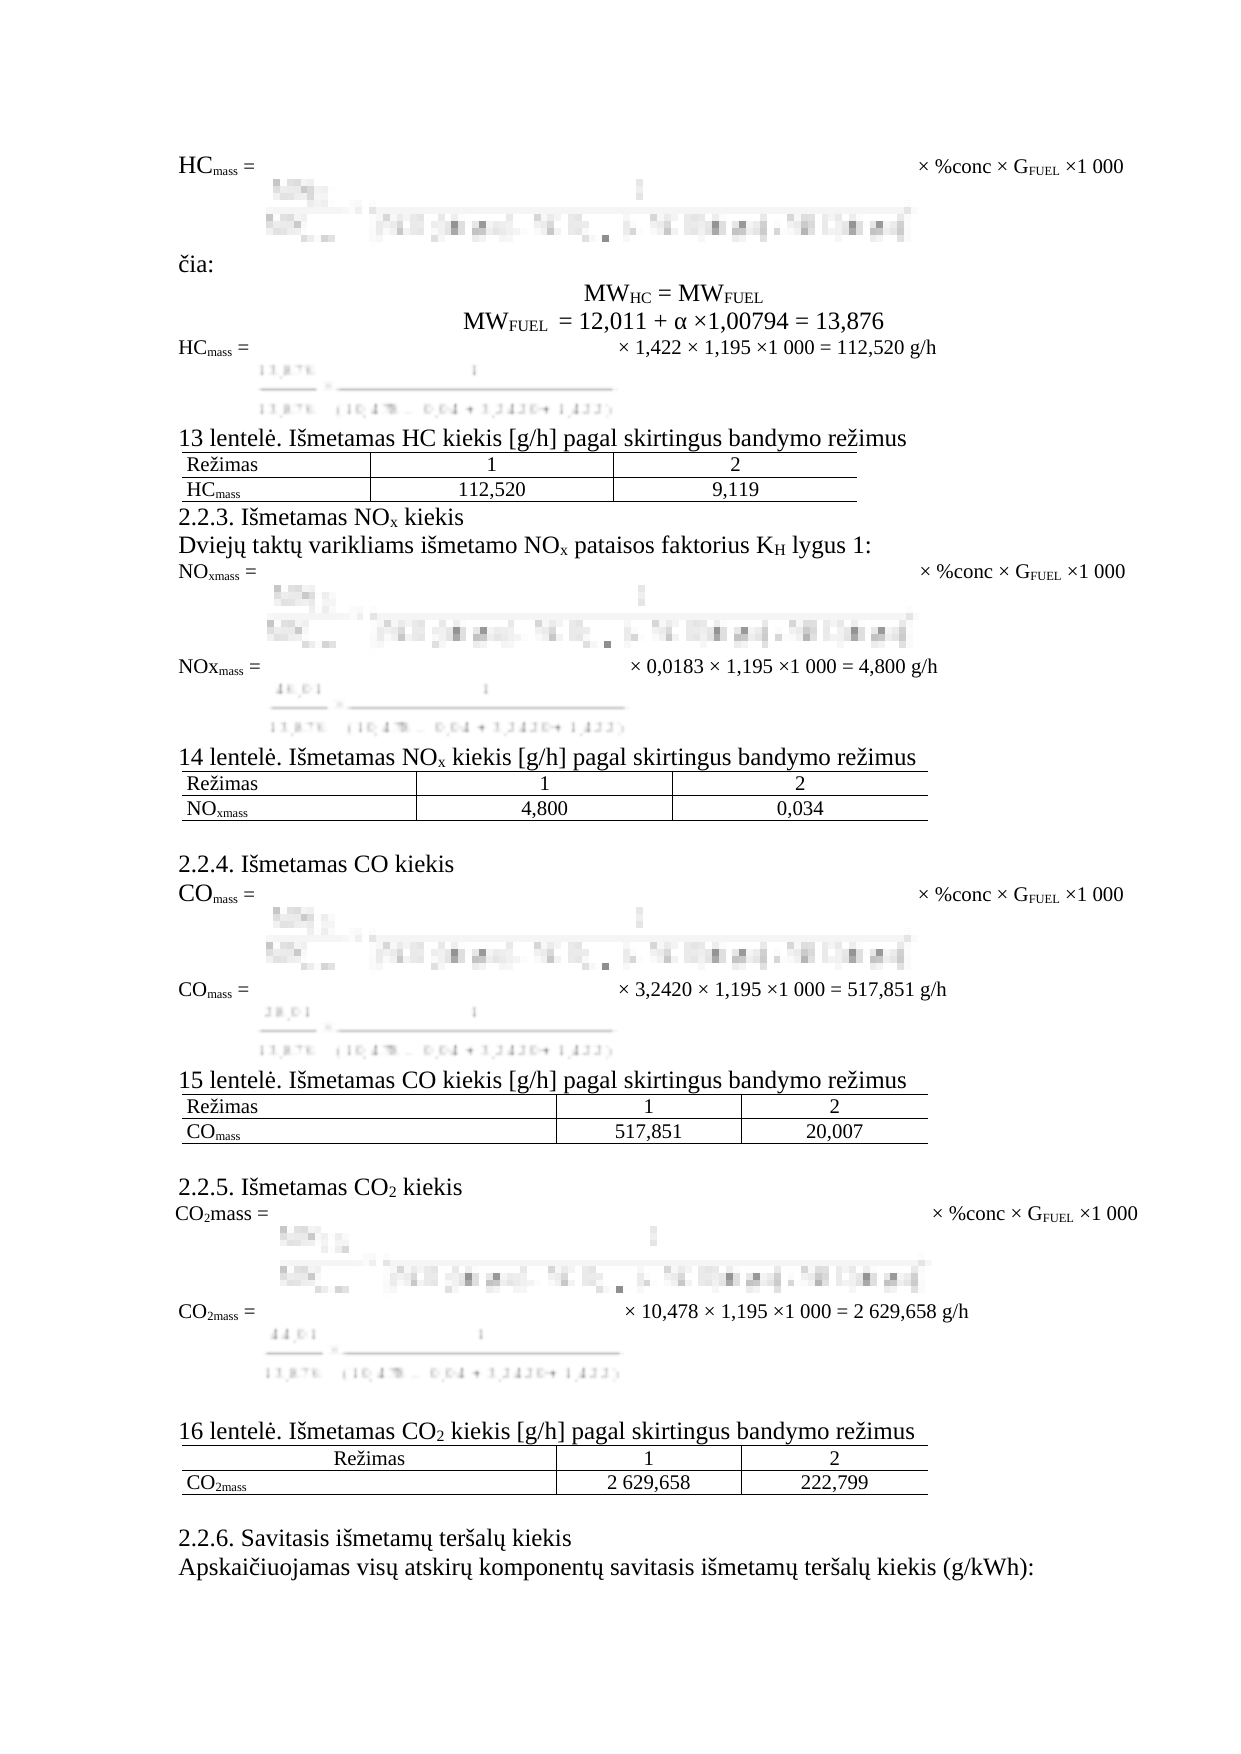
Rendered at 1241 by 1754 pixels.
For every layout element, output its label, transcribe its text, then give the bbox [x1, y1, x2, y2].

text Dviejų taktų varikliams išmetamo NOx pataisos faktorius KH lygus 1: [178, 530, 1169, 559]
table_cell 20,007 [742, 1119, 928, 1143]
text [479, 1043, 553, 1061]
text COmass = × %conc × GFUEL ×1 000 [178, 878, 1169, 977]
table_cell [301, 963, 307, 970]
table_cell [284, 1046, 290, 1055]
table_cell [650, 214, 657, 221]
table_header Režimas [182, 772, 416, 795]
text [274, 682, 322, 700]
table_cell [911, 1273, 918, 1280]
table_cell 4,800 [417, 796, 672, 820]
table_cell COmass [182, 1119, 556, 1143]
text [491, 720, 522, 738]
table_cell [787, 214, 794, 221]
text [906, 606, 920, 648]
text [267, 592, 350, 627]
text [390, 1260, 918, 1286]
text [376, 207, 904, 242]
text [273, 1366, 324, 1384]
text [377, 613, 906, 648]
text MWHC = MWFUEL [178, 278, 1169, 306]
table_cell [774, 1273, 781, 1280]
text 2.2.4. Išmetamas CO kiekis [178, 849, 1169, 878]
table_cell [294, 907, 301, 914]
table_header 2 [614, 453, 857, 476]
table_cell 2 629,658 [557, 1471, 741, 1494]
table_cell [664, 221, 671, 228]
table_cell 517,851 [557, 1119, 741, 1143]
table_cell 0,034 [673, 796, 928, 820]
table_cell [787, 942, 794, 949]
text 15 lentelė. Išmetamas CO kiekis [g/h] pagal skirtingus bandymo režimus [178, 1065, 1169, 1094]
table_cell [397, 722, 407, 732]
table_cell NOxmass [182, 796, 416, 820]
text Apskaičiuojamas visų atskirų komponentų savitasis išmetamų teršalų kiekis (g/kWh): [178, 1552, 1169, 1581]
table_cell [397, 949, 403, 956]
text [346, 720, 364, 737]
table_header 1 [417, 772, 672, 795]
text [590, 720, 626, 738]
text 2.2.5. Išmetamas CO2 kiekis [178, 1172, 1169, 1201]
text [573, 1366, 621, 1384]
text NOxmass = × %conc × GFUEL ×1 000 [178, 559, 1169, 654]
table_cell [307, 186, 314, 200]
text MWFUEL = 12,011 + α ×1,00794 = 13,876 [178, 306, 1169, 335]
table_cell [630, 228, 636, 235]
text 2.2.6. Savitasis išmetamų teršalų kiekis [178, 1523, 1169, 1552]
text CO2mass = × %conc × GFUEL ×1 000 [175, 1201, 1169, 1299]
table_cell [897, 949, 904, 956]
text 16 lentelė. Išmetamas CO2 kiekis [g/h] pagal skirtingus bandymo režimus [178, 1416, 1169, 1445]
table_cell [386, 404, 396, 413]
table_cell [287, 214, 294, 221]
text COmass = × 3,2420 × 1,195 ×1 000 = 517,851 g/h [178, 977, 1169, 1065]
table_cell 222,799 [742, 1471, 928, 1494]
table_cell [342, 1246, 349, 1253]
text [267, 363, 318, 381]
text [360, 1366, 374, 1384]
table_header Režimas [182, 1446, 556, 1469]
table_cell [287, 942, 294, 949]
text [383, 1266, 404, 1293]
table_cell [760, 949, 767, 956]
text [375, 1366, 407, 1380]
table_cell [294, 179, 301, 186]
table_cell [548, 1266, 555, 1273]
table_header 2 [742, 1446, 928, 1469]
table_cell [385, 1045, 396, 1055]
text [331, 698, 352, 711]
text HCmass = × %conc × GFUEL ×1 000 [178, 150, 1169, 249]
text [267, 402, 318, 420]
table_cell [547, 221, 554, 228]
table_cell [534, 214, 541, 221]
table_cell [277, 1008, 282, 1016]
table_cell [630, 956, 636, 963]
table_cell [760, 221, 767, 228]
text [266, 914, 349, 949]
table_cell [534, 942, 541, 949]
table_cell [307, 914, 314, 921]
text [326, 1343, 625, 1357]
text HCmass = × 1,422 × 1,195 ×1 000 = 112,520 g/h [178, 335, 1169, 423]
text NOxmass = × 0,0183 × 1,195 ×1 000 = 4,800 g/h [178, 654, 1169, 742]
text [287, 1260, 356, 1273]
text čia: [178, 249, 1169, 278]
table_header 1 [371, 453, 613, 476]
table_cell [664, 949, 671, 956]
table_cell [664, 1266, 671, 1273]
table_cell [411, 1273, 417, 1280]
table_cell [678, 1273, 685, 1280]
text 2.2.3. Išmetamas NOx kiekis [178, 502, 1169, 530]
table_header 1 [557, 1446, 741, 1469]
table_cell [650, 942, 657, 949]
text CO2mass = × 10,478 × 1,195 ×1 000 = 2 629,658 g/h [178, 1299, 1169, 1387]
table_cell [561, 1273, 568, 1280]
table_cell HCmass [182, 478, 370, 501]
text [266, 179, 349, 221]
table_cell 9,119 [614, 478, 857, 501]
table_cell [284, 366, 290, 374]
table_cell [321, 963, 328, 970]
table_cell [397, 1266, 404, 1273]
text [278, 720, 329, 738]
table_header 1 [557, 1095, 741, 1118]
table_cell 112,520 [371, 478, 613, 501]
table_cell [774, 956, 780, 963]
text [320, 379, 618, 393]
table_cell [547, 949, 554, 956]
table_header Režimas [182, 1095, 556, 1118]
table_cell [801, 942, 815, 956]
text [428, 1366, 467, 1384]
text [376, 935, 904, 970]
table_cell [284, 405, 290, 413]
table_header 2 [673, 772, 928, 795]
table_cell [383, 942, 390, 949]
text [486, 1366, 559, 1384]
table_cell [397, 221, 403, 228]
table_header Režimas [182, 453, 370, 476]
table_cell [301, 235, 307, 242]
table_cell [897, 221, 904, 228]
table_cell [801, 214, 815, 228]
table_cell [801, 1266, 808, 1273]
text [388, 720, 412, 734]
text [341, 1366, 359, 1383]
table_cell [383, 214, 390, 221]
text [269, 1327, 317, 1345]
text 13 lentelė. Išmetamas HC kiekis [g/h] pagal skirtingus bandymo režimus [178, 423, 1169, 452]
table_cell [321, 235, 328, 242]
text 14 lentelė. Išmetamas NOx kiekis [g/h] pagal skirtingus bandymo režimus [178, 742, 1169, 771]
table_header 2 [742, 1095, 928, 1118]
table_cell [335, 1286, 342, 1293]
table_cell CO2mass [182, 1471, 556, 1494]
table_cell [774, 228, 780, 235]
